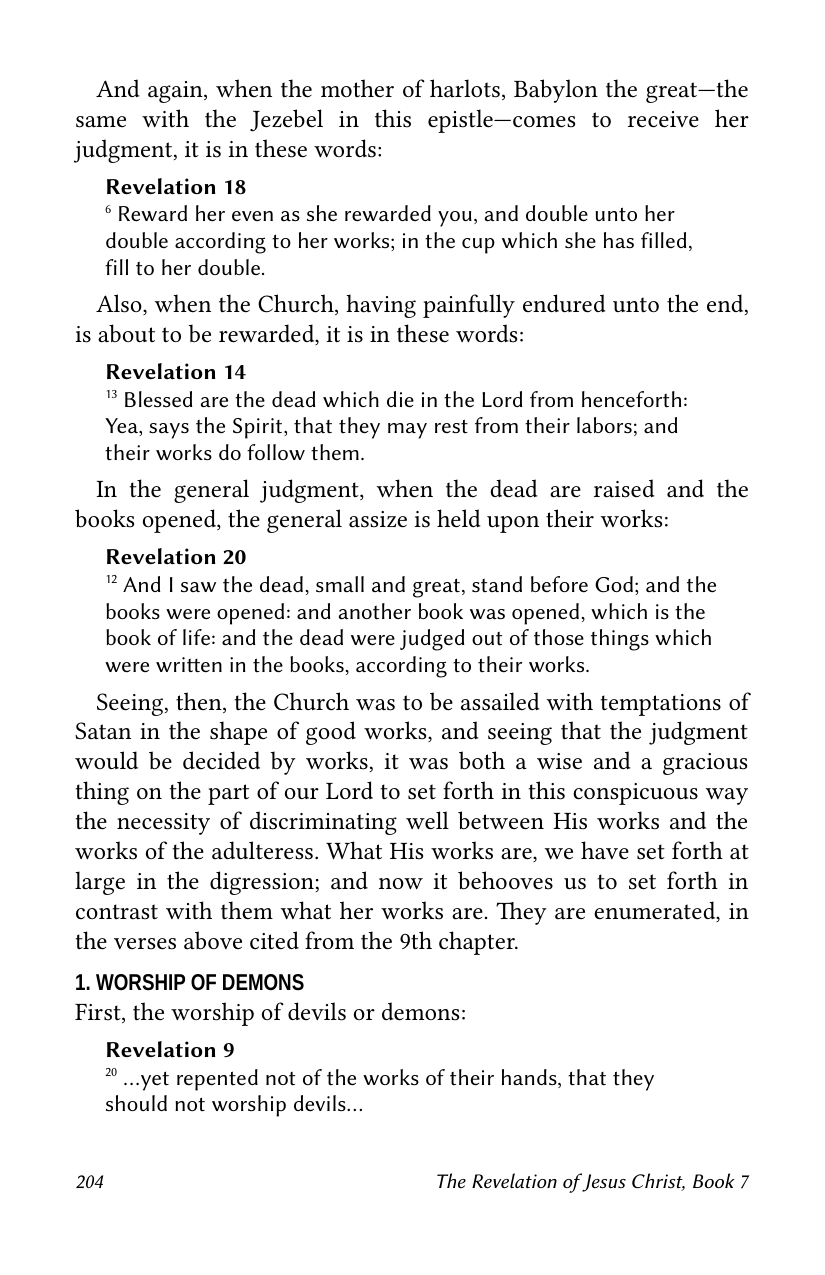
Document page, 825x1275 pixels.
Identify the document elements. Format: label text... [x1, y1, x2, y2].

text First, the worship of devils or demons: [75, 998, 750, 1026]
subtitle 1. Worship of Demons [75, 968, 750, 995]
text 12 And I saw the dead, small and great, stand before God; and the books were opened: and another book was opened, which is the book of life: and the dead were judged out of those things which were written in the books, according to their works. [105, 572, 720, 678]
text Seeing, then, the Church was to be assailed with temptations of Satan in the shape of good works, and seeing that the judgment would be decided by works, it was both a wise and a gracious thing on the part of our Lord to set forth in this conspicuous way the necessity of discriminating well between His works and the works of the adulteress. What His works are, we have set forth at large in the digression; and now it behooves us to set forth in contrast with them what her works are. They are enumerated, in the verses above cited from the 9th chapter. [75, 687, 750, 955]
text Revelation 14 [105, 359, 750, 385]
text Revelation 18 [105, 174, 750, 200]
text 13 Blessed are the dead which die in the Lord from henceforth: Yea, says the Spirit, that they may rest from their labors; and their works do follow them. [105, 387, 720, 466]
text Also, when the Church, having painfully endured unto the end, is about to be rewarded, it is in these words: [75, 290, 750, 349]
text Revelation 9 [105, 1037, 750, 1063]
text 6 Reward her even as she rewarded you, and double unto her double according to her works; in the cup which she has filled, fill to her double. [105, 201, 720, 281]
text Revelation 20 [105, 544, 750, 570]
text 20 ...yet repented not of the works of their hands, that they should not worship devils... [105, 1064, 720, 1117]
text And again, when the mother of harlots, Babylon the great—the same with the Jezebel in this epistle—comes to receive her judgment, it is in these words: [75, 75, 750, 163]
text In the general judgment, when the dead are raised and the books opened, the general assize is held upon their works: [75, 476, 750, 534]
